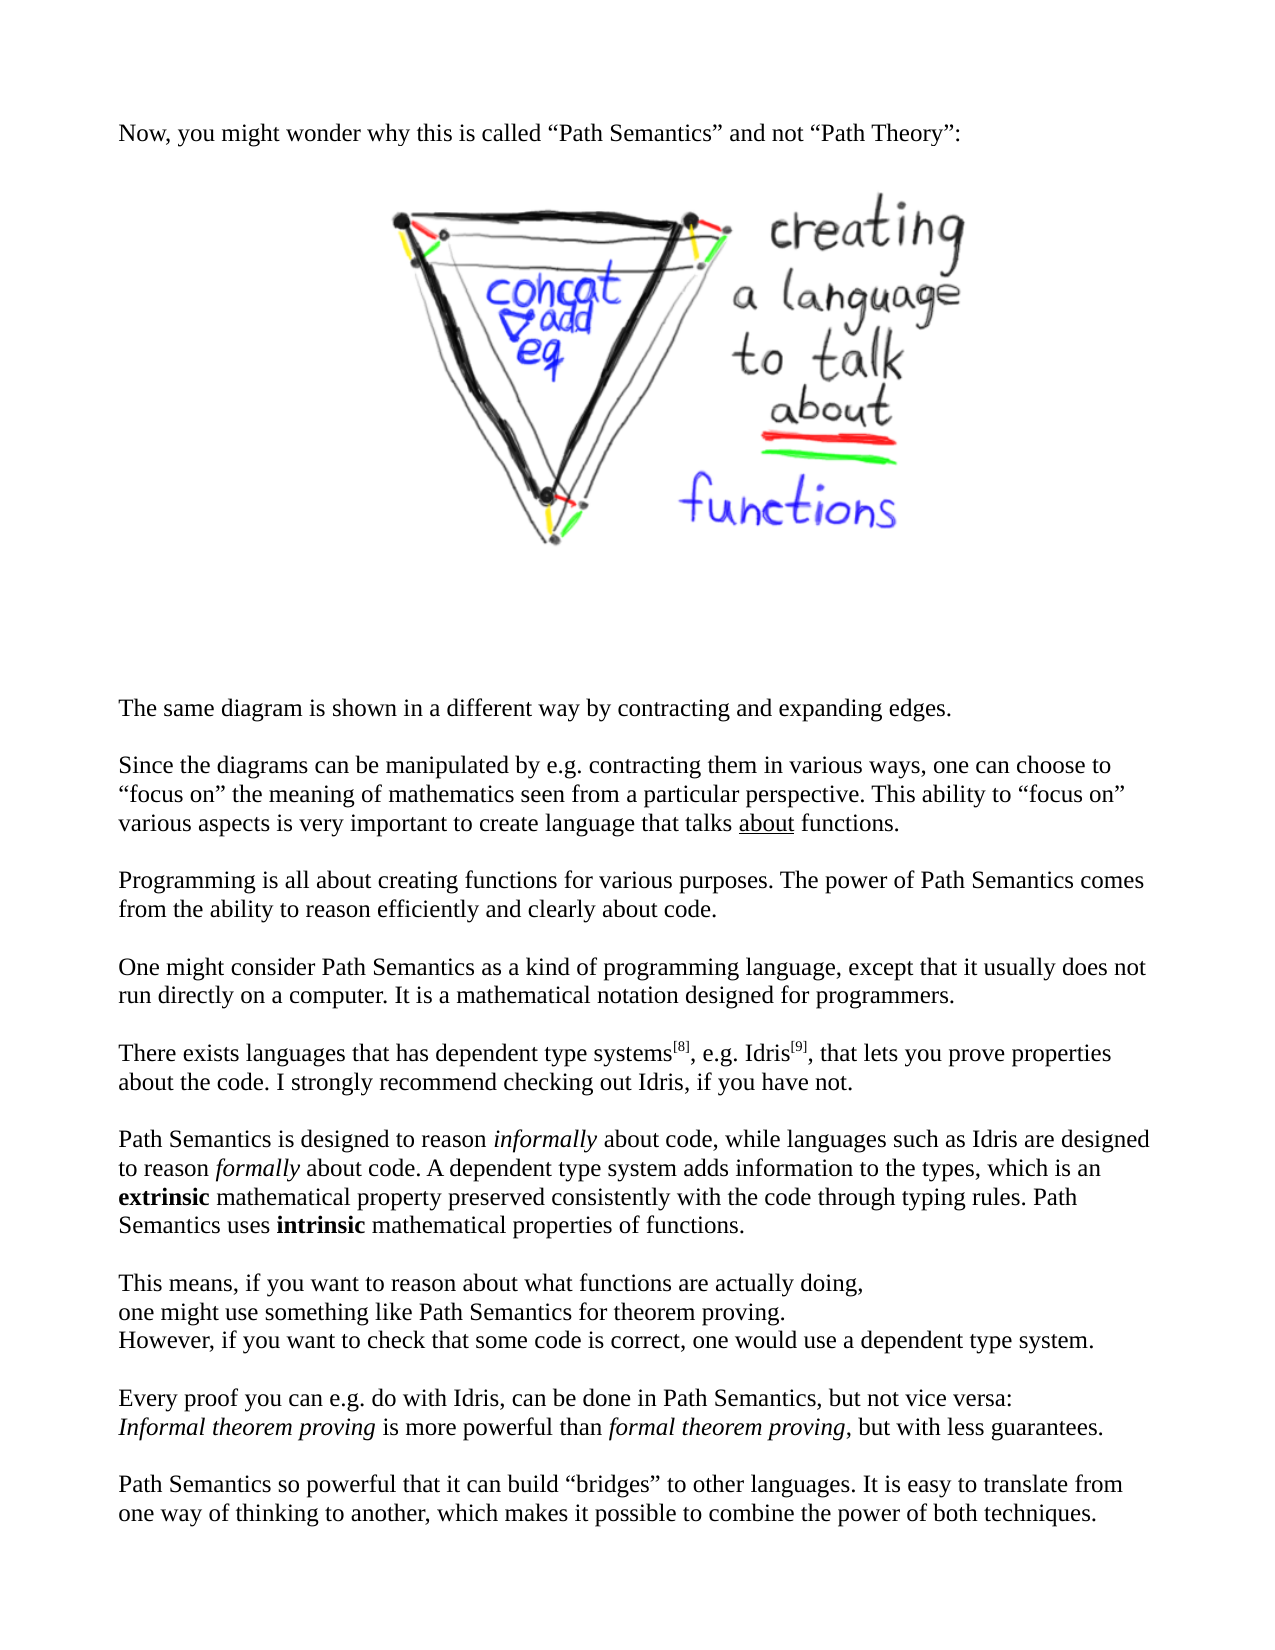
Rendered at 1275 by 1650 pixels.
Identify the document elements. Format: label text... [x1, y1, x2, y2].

text One might consider Path Semantics as a kind of programming language, except that it usually does not run directly on a computer. It is a mathematical notation designed for programmers. [118, 952, 1157, 1009]
text Path Semantics so powerful that it can build “bridges” to other languages. It is easy to translate from one way of thinking to another, which makes it possible to combine the power of both techniques. [118, 1469, 1157, 1527]
picture [259, 146, 1016, 620]
text Path Semantics is designed to reason informally about code, while languages such as Idris are designed to reason formally about code. A dependent type system adds information to the types, which is an extrinsic mathematical property preserved consistently with the code through typing rules. Path Semantics uses intrinsic mathematical properties of functions. [118, 1124, 1157, 1239]
text Programming is all about creating functions for various purposes. The power of Path Semantics comes from the ability to reason efficiently and clearly about code. [118, 866, 1157, 923]
text This means, if you want to reason about what functions are actually doing, one might use something like Path Semantics for theorem proving. [118, 1268, 1157, 1326]
text There exists languages that has dependent type systems[8], e.g. Idris[9], that lets you prove properties about the code. I strongly recommend checking out Idris, if you have not. [118, 1038, 1157, 1096]
text Now, you might wonder why this is called “Path Semantics” and not “Path Theory”: [118, 118, 1157, 147]
text Since the diagrams can be manipulated by e.g. contracting them in various ways, one can choose to “focus on” the meaning of mathematics seen from a particular perspective. This ability to “focus on” various aspects is very important to create language that talks about functions. [118, 751, 1157, 837]
text Every proof you can e.g. do with Idris, can be done in Path Semantics, but not vice versa: Informal theorem proving is more powerful than formal theorem proving, but with less guarantees. [118, 1383, 1157, 1441]
text The same diagram is shown in a different way by contracting and expanding edges. [118, 693, 1157, 722]
text However, if you want to check that some code is correct, one would use a dependent type system. [118, 1326, 1157, 1354]
